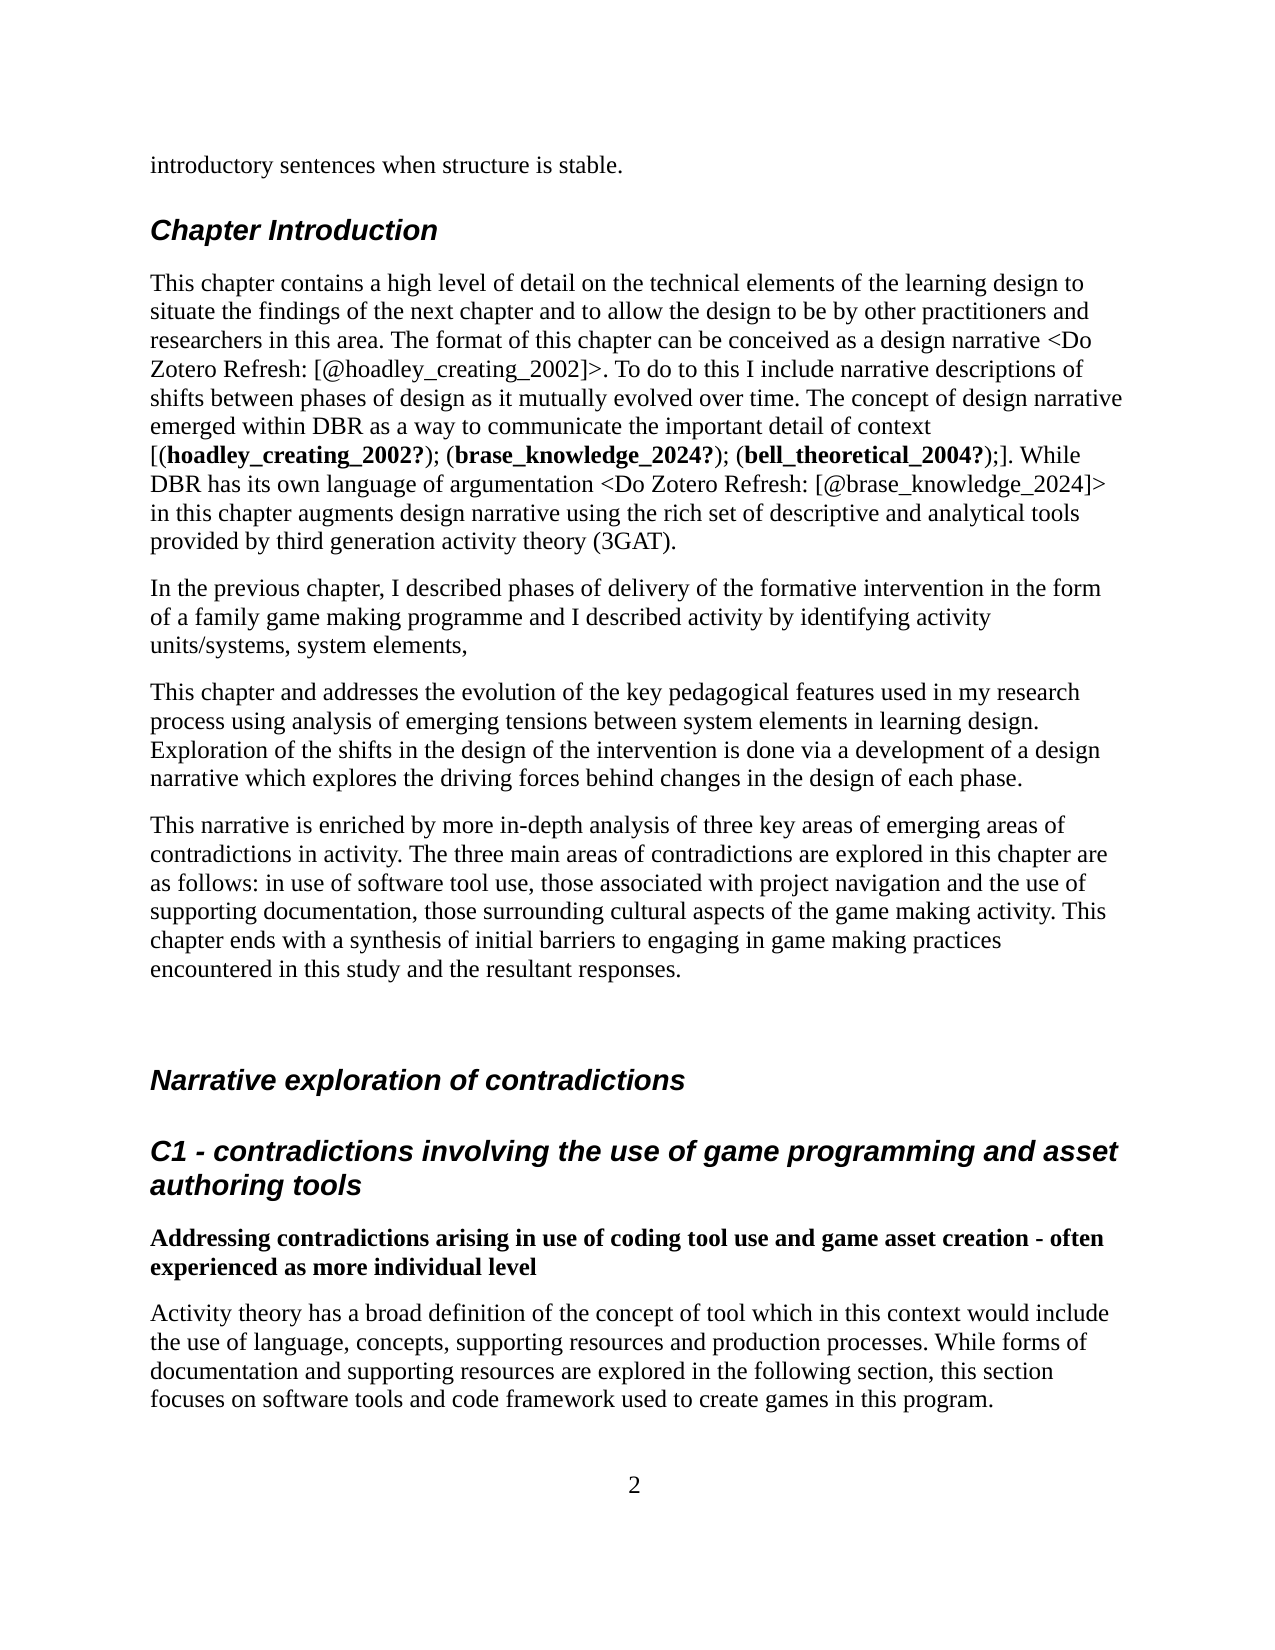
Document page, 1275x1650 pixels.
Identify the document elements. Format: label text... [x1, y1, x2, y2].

subtitle Chapter Introduction [150, 213, 1125, 246]
text In the previous chapter, I described phases of delivery of the formative intervention in the form of a family game making programme and I described activity by identifying activity units/systems, system elements, [150, 573, 1125, 659]
text Addressing contradictions arising in use of coding tool use and game asset creation - often experienced as more individual level [150, 1223, 1125, 1280]
subtitle Narrative exploration of contradictions [150, 1063, 1125, 1097]
text introductory sentences when structure is stable. [150, 150, 1125, 179]
subtitle C1 - contradictions involving the use of game programming and asset authoring tools [150, 1134, 1125, 1201]
text This chapter contains a high level of detail on the technical elements of the learning design to situate the findings of the next chapter and to allow the design to be by other practitioners and researchers in this area. The format of this chapter can be conceived as a design narrative <Do Zotero Refresh: [@hoadley_creating_2002]>. To do to this I include narrative descriptions of shifts between phases of design as it mutually evolved over time. The concept of design narrative emerged within DBR as a way to communicate the important detail of context [(hoadley_creating_2002?); (brase_knowledge_2024?); (bell_theoretical_2004?);]. While DBR has its own language of argumentation <Do Zotero Refresh: [@brase_knowledge_2024]> in this chapter augments design narrative using the rich set of descriptive and analytical tools provided by third generation activity theory (3GAT). [150, 268, 1125, 555]
text This chapter and addresses the evolution of the key pedagogical features used in my research process using analysis of emerging tensions between system elements in learning design. Exploration of the shifts in the design of the intervention is done via a development of a design narrative which explores the driving forces behind changes in the design of each phase. [150, 677, 1125, 792]
text Activity theory has a broad definition of the concept of tool which in this context would include the use of language, concepts, supporting resources and production processes. While forms of documentation and supporting resources are explored in the following section, this section focuses on software tools and code framework used to create games in this program. [150, 1298, 1125, 1413]
text This narrative is enriched by more in-depth analysis of three key areas of emerging areas of contradictions in activity. The three main areas of contradictions are explored in this chapter are as follows: in use of software tool use, those associated with project navigation and the use of supporting documentation, those surrounding cultural aspects of the game making activity. This chapter ends with a synthesis of initial barriers to engaging in game making practices encountered in this study and the resultant responses. [150, 810, 1125, 983]
